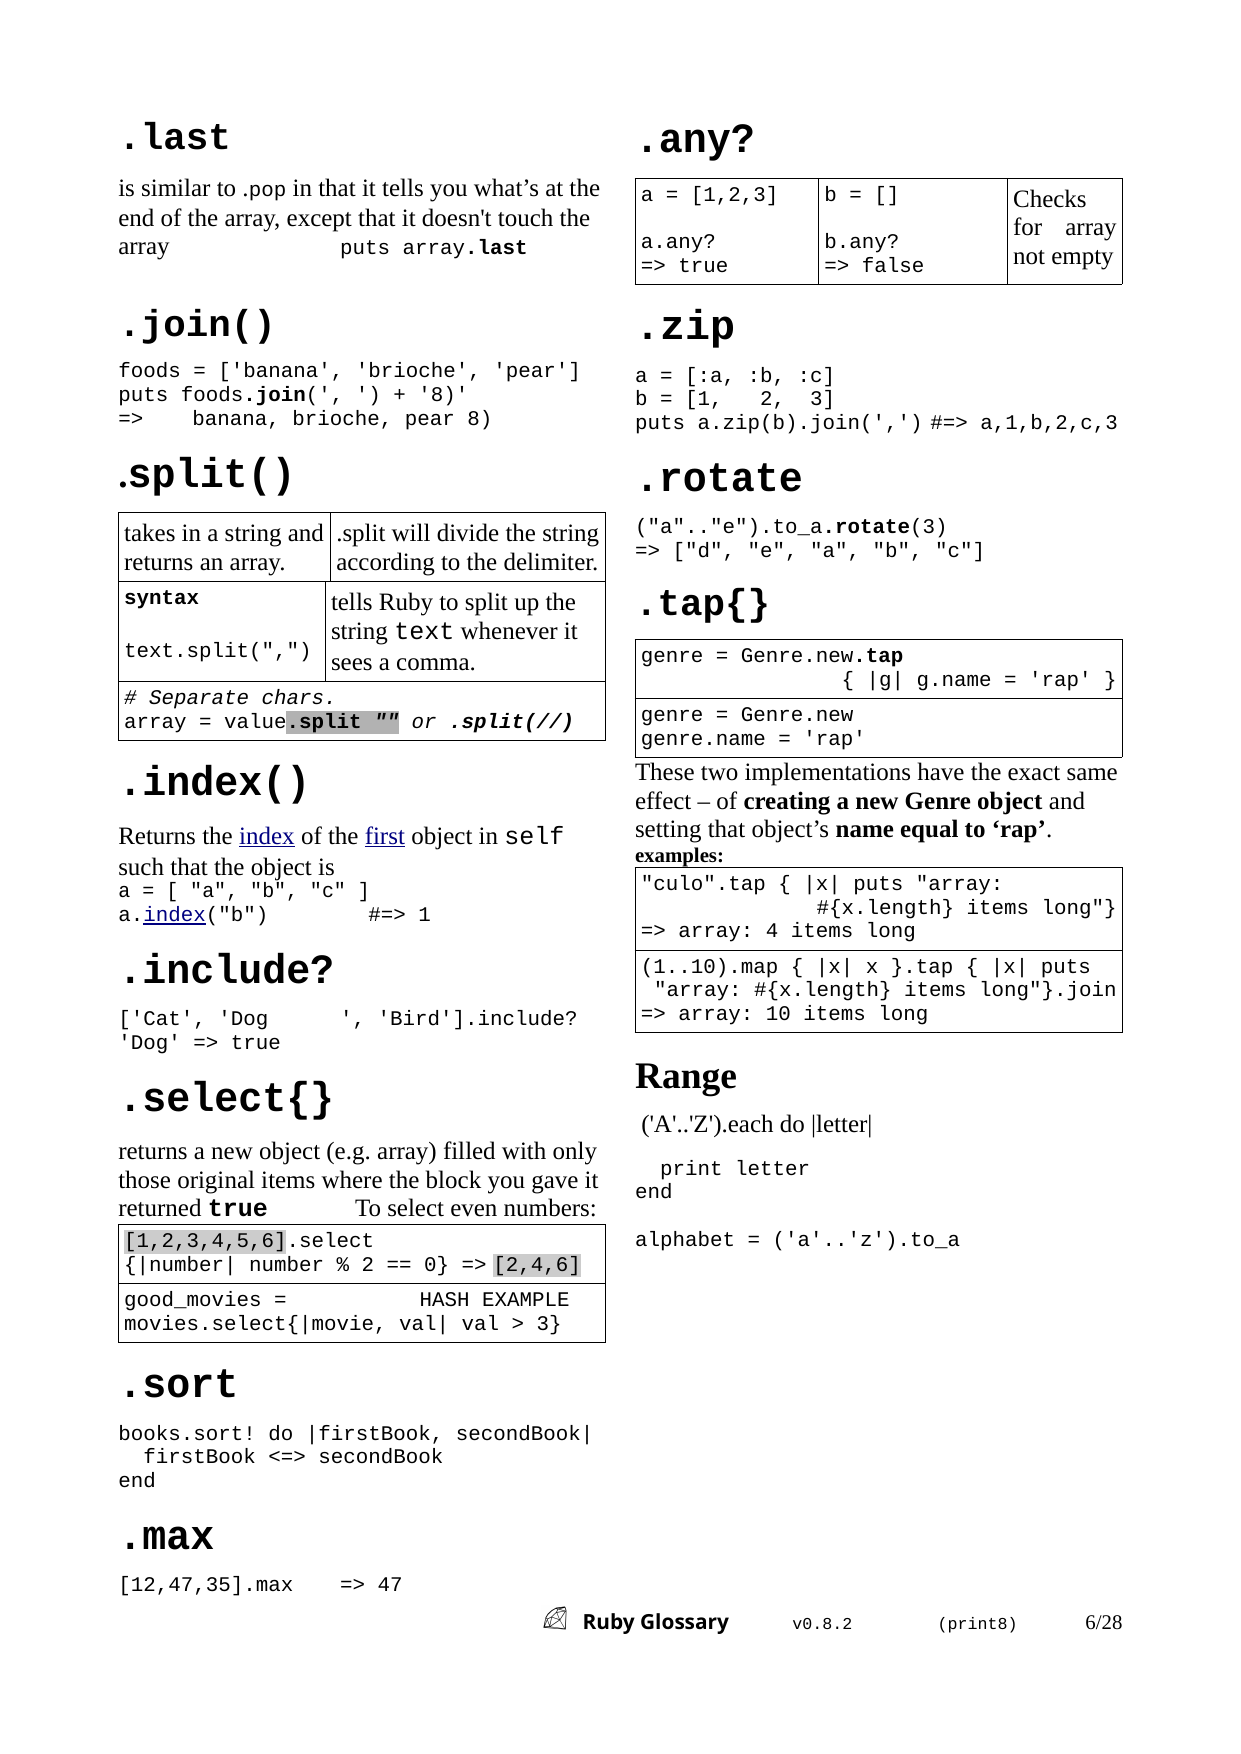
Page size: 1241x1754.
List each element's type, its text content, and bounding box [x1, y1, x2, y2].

text ['Cat', 'Dog ', 'Bird'].include? 'Dog' => true [118, 1008, 605, 1056]
table_header "culo".tap { |x| puts "array: #{x.length} items long"} => array: 4 items long [636, 868, 1122, 950]
table_header Checks for array not empty [1008, 179, 1122, 284]
table_cell good_movies = HASH EXAMPLE movies.select{|movie, val| val > 3} [119, 1284, 605, 1342]
text a.index("b") #=> 1 [118, 904, 605, 928]
table_header b = [] b.any? => false [819, 179, 1007, 284]
table_cell # Separate chars. array = value.split "" or .split(//) [119, 682, 605, 740]
text => banana, brioche, pear 8) [118, 408, 605, 431]
text books.sort! do |firstBook, secondBook| [118, 1423, 605, 1446]
subtitle .index() [118, 761, 605, 808]
text end [635, 1182, 1122, 1205]
text => ["d", "e", "a", "b", "c"] [635, 540, 1122, 563]
subtitle .split() [118, 452, 605, 500]
subtitle .tap{} [635, 584, 1122, 627]
text a = [:a, :b, :c] [635, 364, 1122, 388]
table_header a = [1,2,3] a.any? => true [636, 179, 818, 284]
table_header takes in a string and returns an array. [119, 513, 330, 581]
table_header syntax text.split(",") [119, 582, 325, 681]
text returns a new object (e.g. array) filled with only those original items where the block you gave it returned true To select even numbers: [118, 1136, 605, 1224]
text puts a.zip(b).join(',') #=> a,1,b,2,c,3 [635, 412, 1122, 436]
text Returns the index of the first object in self such that the object is [118, 821, 605, 880]
text [12,47,35].max => 47 [118, 1574, 605, 1598]
text examples: [635, 843, 1122, 867]
table_header genre = Genre.new.tap { |g| g.name = 'rap' } [636, 640, 1122, 698]
text a = [ "a", "b", "c" ] [118, 880, 605, 904]
subtitle .last [118, 118, 605, 161]
table_header .split will divide the string according to the delimiter. [331, 513, 605, 581]
table_header [1,2,3,4,5,6].select {|number| number % 2 == 0} => [2,4,6] [119, 1225, 605, 1283]
text is similar to .pop in that it tells you what’s at the [118, 173, 605, 203]
subtitle .select{} [118, 1076, 605, 1123]
text end of the array, except that it doesn't touch the array puts array.last [118, 203, 605, 261]
subtitle .any? [635, 118, 1122, 165]
subtitle .include? [118, 948, 605, 996]
subtitle .sort [118, 1363, 605, 1410]
text firstBook <=> secondBook [118, 1446, 605, 1470]
table_cell (1..10).map { |x| x }.tap { |x| puts "array: #{x.length} items long"}.join => array: 10 items long [636, 951, 1122, 1032]
text print letter [635, 1158, 1122, 1182]
subtitle .max [118, 1514, 605, 1562]
table_header tells Ruby to split up the string text whenever it sees a comma. [326, 582, 605, 681]
text foods = ['banana', 'brioche', 'pear'] [118, 361, 605, 384]
subtitle .zip [635, 305, 1122, 352]
text These two implementations have the exact same effect – of creating a new Genre object and setting that object’s name equal to ‘rap’. [635, 758, 1122, 843]
text alphabet = ('a'..'z').to_a [635, 1229, 1122, 1252]
text end [118, 1470, 605, 1494]
picture [541, 1605, 567, 1630]
subtitle Range [635, 1053, 1122, 1096]
text b = [1, 2, 3] [635, 388, 1122, 412]
table_cell genre = Genre.new genre.name = 'rap' [636, 699, 1122, 757]
subtitle .rotate [635, 456, 1122, 503]
text ('A'..'Z').each do |letter| [635, 1109, 1122, 1138]
text puts foods.join(', ') + '8)' [118, 384, 605, 408]
subtitle .join() [118, 306, 605, 348]
text ("a".."e").to_a.rotate(3) [635, 516, 1122, 540]
